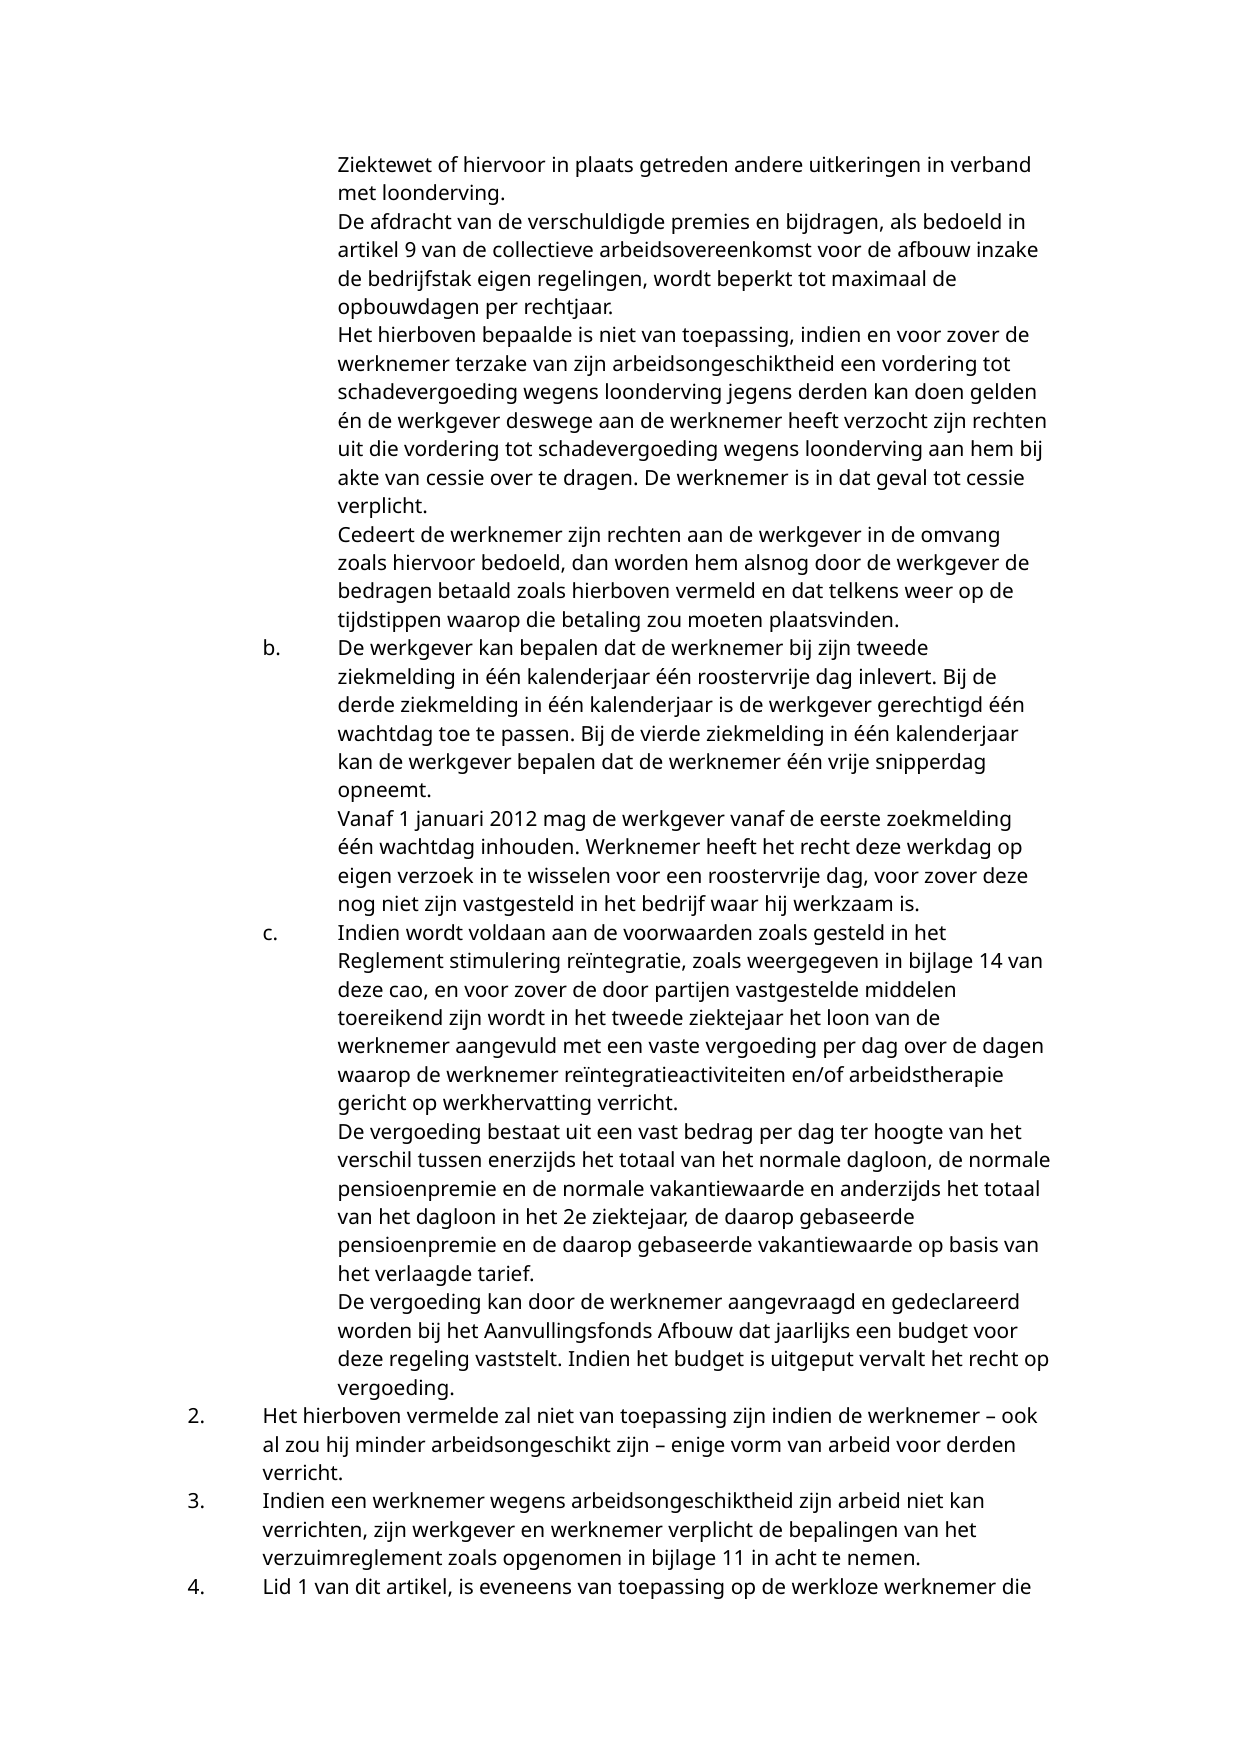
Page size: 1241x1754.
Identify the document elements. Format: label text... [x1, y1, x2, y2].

list Indien wordt voldaan aan de voorwaarden zoals gesteld in het Reglement stimulering reïntegratie, zoals weergegeven in bijlage 14 van deze cao, en voor zover de door partijen vastgestelde middelen toereikend zijn wordt in het tweede ziektejaar het loon van de werknemer aangevuld met een vaste vergoeding per dag over de dagen waarop de werknemer reïntegratieactiviteiten en/of arbeidstherapie gericht op werkhervatting verricht. [262, 918, 1053, 1117]
list Vanaf 1 januari 2012 mag de werkgever vanaf de eerste zoekmelding één wachtdag inhouden. Werknemer heeft het recht deze werkdag op eigen verzoek in te wisselen voor een roostervrije dag, voor zover deze nog niet zijn vastgesteld in het bedrijf waar hij werkzaam is. [262, 804, 1053, 918]
list De werkgever kan bepalen dat de werknemer bij zijn tweede ziekmelding in één kalenderjaar één roostervrije dag inlevert. Bij de derde ziekmelding in één kalenderjaar is de werkgever gerechtigd één wachtdag toe te passen. Bij de vierde ziekmelding in één kalenderjaar kan de werkgever bepalen dat de werknemer één vrije snipperdag opneemt. [262, 633, 1053, 804]
list Het hierboven vermelde zal niet van toepassing zijn indien de werknemer – ook al zou hij minder arbeidsongeschikt zijn – enige vorm van arbeid voor derden verricht. [187, 1401, 1053, 1487]
list Ziektewet of hiervoor in plaats getreden andere uitkeringen in verband met loonderving. [262, 150, 1053, 207]
list De vergoeding kan door de werknemer aangevraagd en gedeclareerd worden bij het Aanvullingsfonds Afbouw dat jaarlijks een budget voor deze regeling vaststelt. Indien het budget is uitgeput vervalt het recht op vergoeding. [262, 1287, 1053, 1401]
list Lid 1 van dit artikel, is eveneens van toepassing op de werkloze werknemer die [187, 1572, 1053, 1600]
list Het hierboven bepaalde is niet van toepassing, indien en voor zover de werknemer terzake van zijn arbeidsongeschiktheid een vordering tot schadevergoeding wegens loonderving jegens derden kan doen gelden én de werkgever deswege aan de werknemer heeft verzocht zijn rechten uit die vordering tot schadevergoeding wegens loonderving aan hem bij akte van cessie over te dragen. De werknemer is in dat geval tot cessie verplicht. [262, 321, 1053, 520]
list De afdracht van de verschuldigde premies en bijdragen, als bedoeld in artikel 9 van de collectieve arbeidsovereenkomst voor de afbouw inzake de bedrijfstak eigen regelingen, wordt beperkt tot maximaal de opbouwdagen per rechtjaar. [262, 207, 1053, 321]
list Cedeert de werknemer zijn rechten aan de werkgever in de omvang zoals hiervoor bedoeld, dan worden hem alsnog door de werkgever de bedragen betaald zoals hierboven vermeld en dat telkens weer op de tijdstippen waarop die betaling zou moeten plaatsvinden. [262, 520, 1053, 633]
list Indien een werknemer wegens arbeidsongeschiktheid zijn arbeid niet kan verrichten, zijn werkgever en werknemer verplicht de bepalingen van het verzuimreglement zoals opgenomen in bijlage 11 in acht te nemen. [187, 1487, 1053, 1572]
list De vergoeding bestaat uit een vast bedrag per dag ter hoogte van het verschil tussen enerzijds het totaal van het normale dagloon, de normale pensioenpremie en de normale vakantiewaarde en anderzijds het totaal van het dagloon in het 2e ziektejaar, de daarop gebaseerde pensioenpremie en de daarop gebaseerde vakantiewaarde op basis van het verlaagde tarief. [262, 1117, 1053, 1287]
